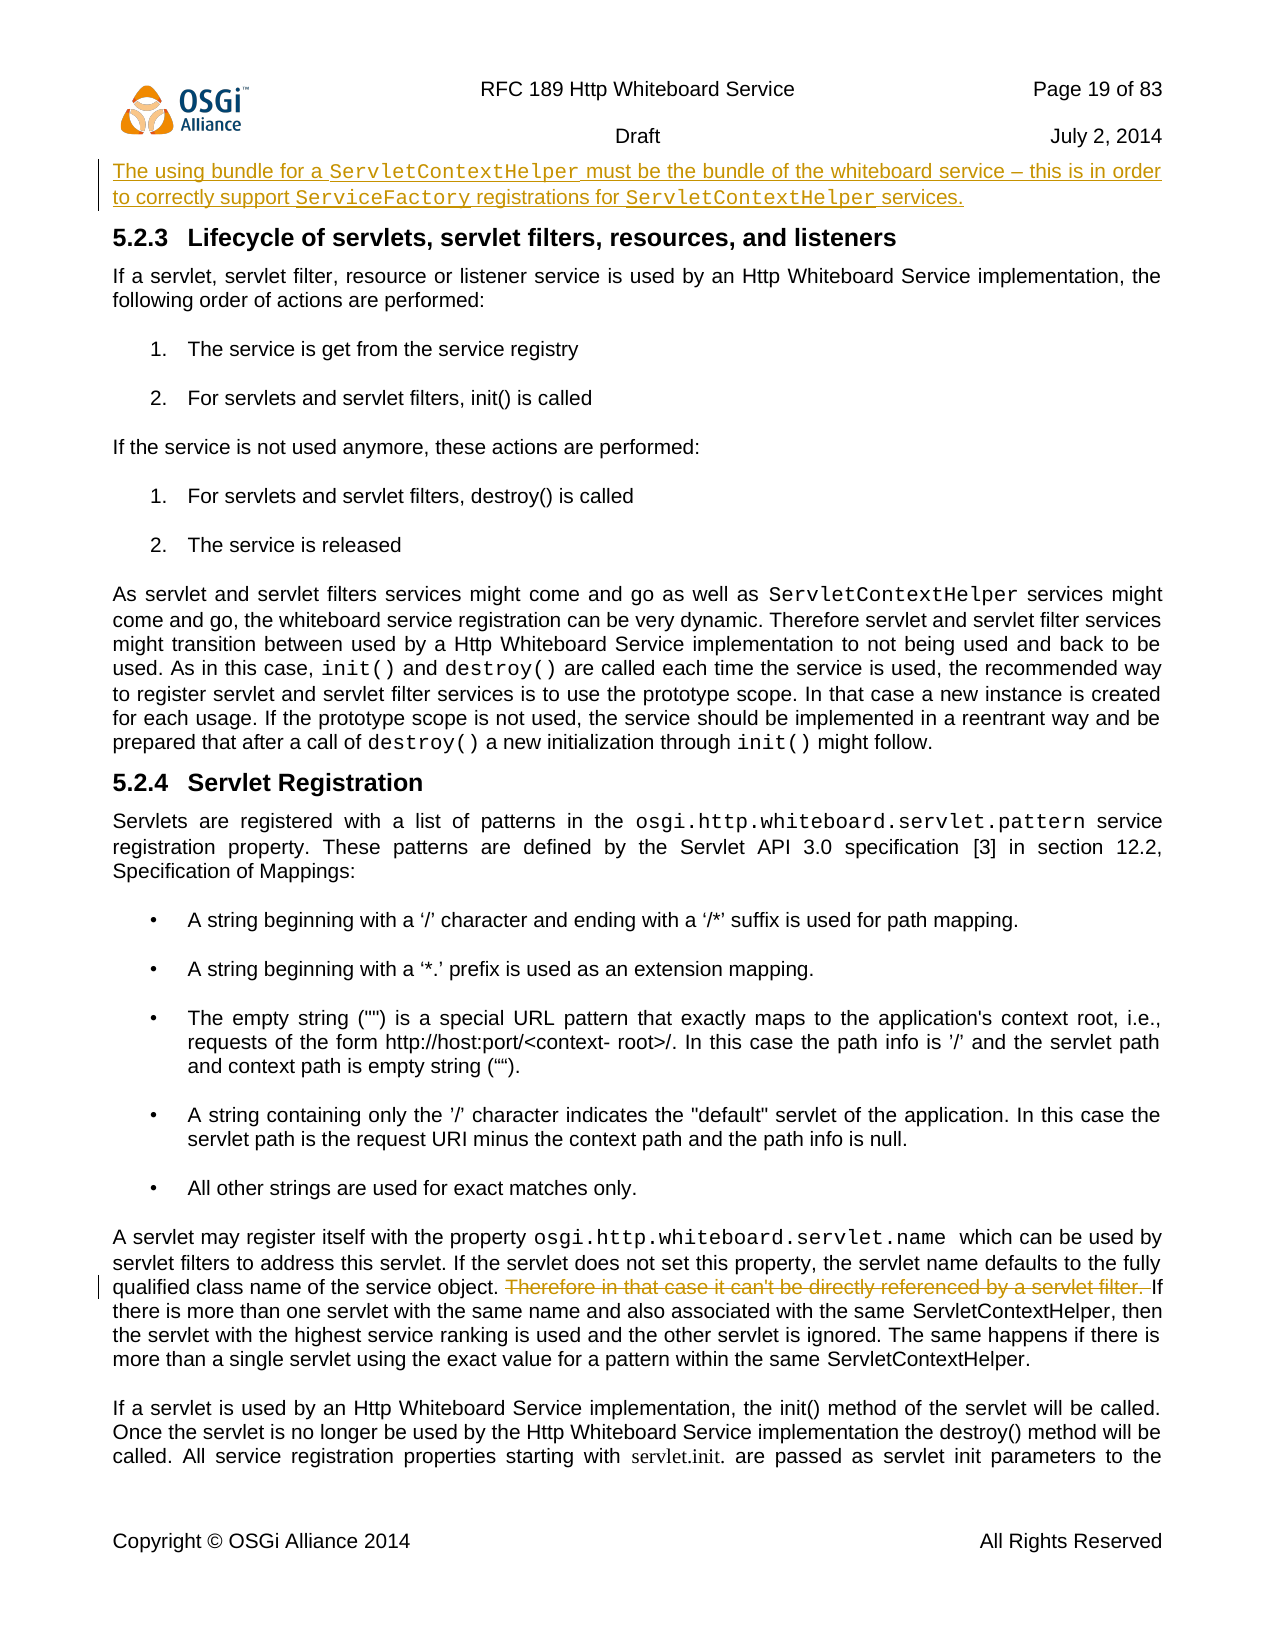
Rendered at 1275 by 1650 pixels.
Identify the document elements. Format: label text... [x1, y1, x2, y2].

picture [113, 78, 257, 142]
list For servlets and servlet filters, destroy() is called [150, 484, 1162, 508]
text Servlets are registered with a list of patterns in the osgi.http.whiteboard.servlet.pattern service registration property. These patterns are defined by the Servlet API 3.0 specification [3]. in section 12.2, Specification of Mappings: [112, 809, 1162, 883]
list A string beginning with a ‘/’ character and ending with a ‘/*’ suffix is used for path mapping. [150, 908, 1162, 932]
text If a servlet, servlet filter, resource or listener service is used by an Http Whiteboard Service implementation, the following order of actions are performed: [112, 264, 1162, 312]
subtitle Servlet Registration [112, 768, 1162, 797]
list The service is released [150, 533, 1162, 557]
text A servlet may register itself with the property osgi.http.whiteboard.servlet.name which can be used by servlet filters to address this servlet. If the servlet does not set this property, the servlet name defaults to the fully qualified class name of the service object. If there is more than one servlet with the same name and also associated with the same ServletContextHelper, then the servlet with the highest service ranking is used and the other servlet is ignored. The same happens if there is more than a single servlet using the exact value for a pattern within the same ServletContextHelper. [112, 1225, 1162, 1371]
text If a servlet is used by an Http Whiteboard Service implementation, the init() method of the servlet will be called. Once the servlet is no longer be used by the Http Whiteboard Service implementation the destroy() method will be called. All service registration properties starting with servlet.init. are passed as servlet init parameters to the [112, 1396, 1162, 1468]
text As servlet and servlet filters services might come and go as well as ServletContextHelper services might come and go, the whiteboard service registration can be very dynamic. Therefore servlet and servlet filter services might transition between used by a Http Whiteboard Service implementation to not being used and back to be used. As in this case, init() and destroy() are called each time the service is used, the recommended way to register servlet and servlet filter services is to use the prototype scope. In that case a new instance is created for each usage. If the prototype scope is not used, the service should be implemented in a reentrant way and be prepared that after a call of destroy() a new initialization through init() might follow. [112, 582, 1162, 755]
list The service is get from the service registry [150, 337, 1162, 361]
subtitle Lifecycle of servlets, servlet filters, resources, and listeners [112, 223, 1162, 252]
text If the service is not used anymore, these actions are performed: [112, 435, 1162, 459]
text The using bundle for a ServletContextHelper must be the bundle of the whiteboard service – this is in order to correctly support ServiceFactory registrations for ServletContextHelper services. [112, 159, 1162, 211]
list For servlets and servlet filters, init() is called [150, 386, 1162, 410]
list A string beginning with a ‘*.’ prefix is used as an extension mapping. [150, 957, 1162, 981]
list The empty string ("") is a special URL pattern that exactly maps to the application's context root, i.e., requests of the form http://host:port/<context- root>/. In this case the path info is ’/’ and the servlet path and context path is empty string (““). [150, 1006, 1162, 1078]
list A string containing only the ’/’ character indicates the "default" servlet of the application. In this case the servlet path is the request URI minus the context path and the path info is null. [150, 1103, 1162, 1151]
list All other strings are used for exact matches only. [150, 1176, 1162, 1200]
